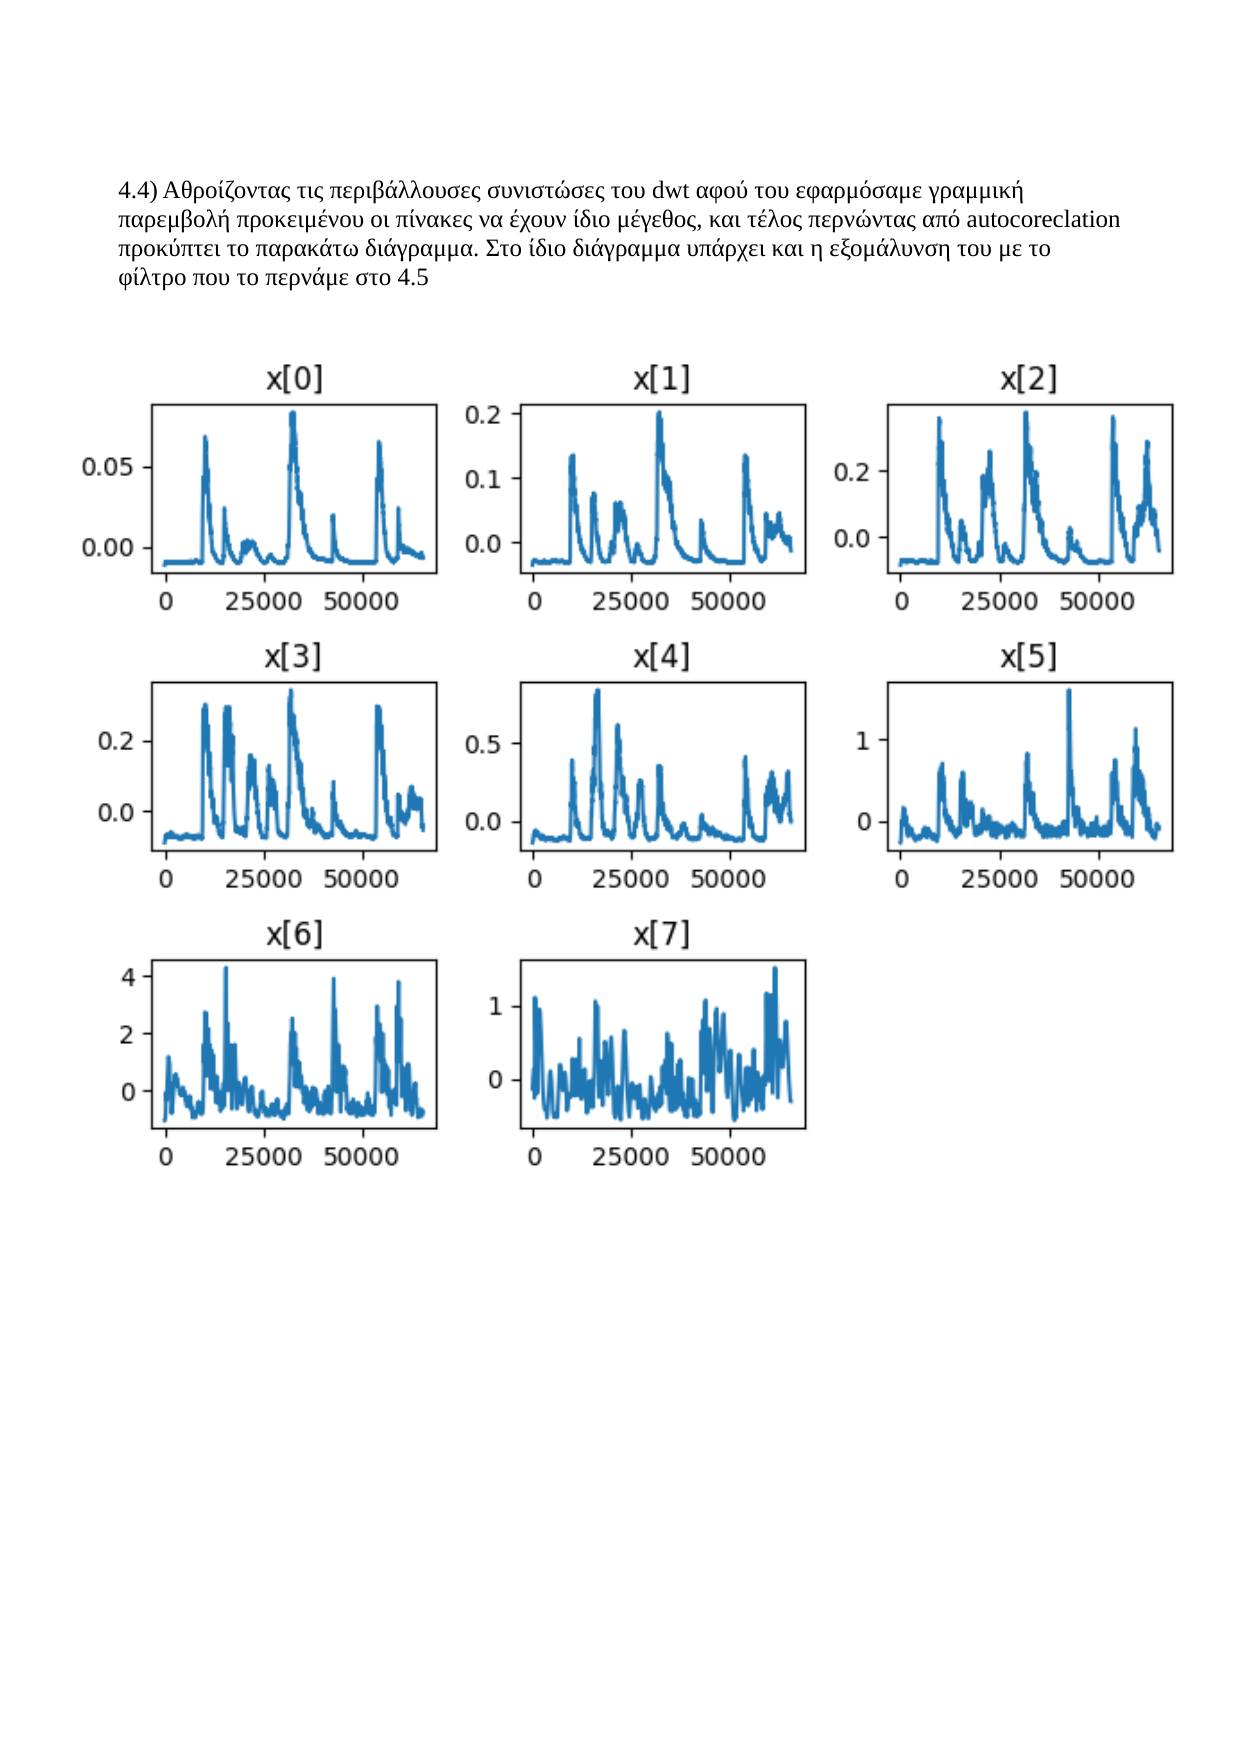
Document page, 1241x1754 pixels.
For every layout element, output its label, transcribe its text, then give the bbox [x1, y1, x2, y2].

text 4.4) Αθροίζοντας τις περιβάλλουσες συνιστώσες του dwt αφού του εφαρμόσαμε γραμμική παρεμβολή προκειμένου οι πίνακες να έχουν ίδιο μέγεθος, και τέλος περνώντας από autocoreclation προκύπτει το παρακάτω διάγραμμα. Στο ίδιο διάγραμμα υπάρχει και η εξομάλυνση του με το φίλτρο που το περνάμε στο 4.5 [118, 176, 1122, 291]
picture [53, 338, 1199, 1198]
